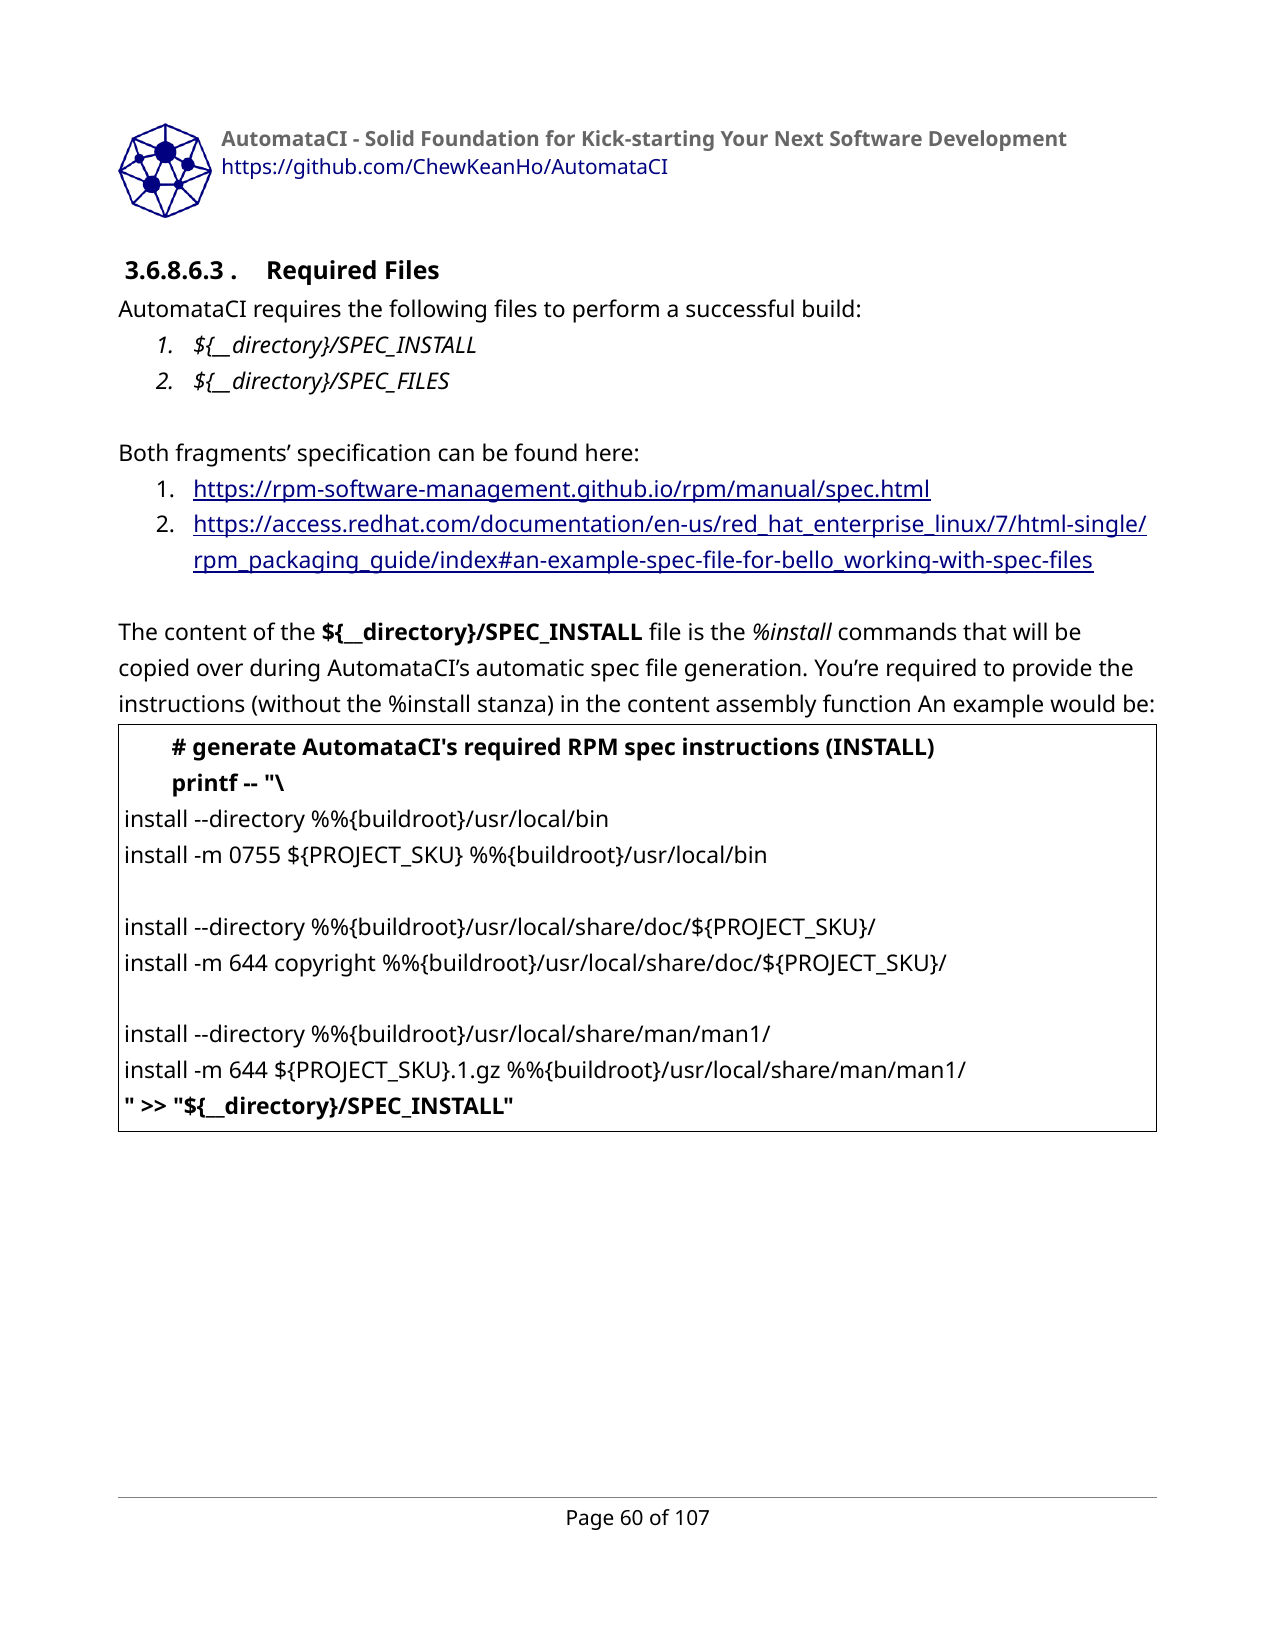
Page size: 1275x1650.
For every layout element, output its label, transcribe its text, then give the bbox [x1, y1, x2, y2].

text AutomataCI requires the following files to perform a successful build: [118, 293, 1157, 324]
text The content of the ${__directory}/SPEC_INSTALL file is the %install commands that will be copied over during AutomataCI’s automatic spec file generation. You’re required to provide the instructions (without the %install stanza) in the content assembly function An example would be: [118, 616, 1157, 719]
list https://access.redhat.com/documentation/en-us/red_hat_enterprise_linux/7/html-single/rpm_packaging_guide/index#an-example-spec-file-for-bello_working-with-spec-files [156, 508, 1157, 576]
list ${__directory}/SPEC_FILES [156, 365, 1157, 396]
table_header # generate AutomataCI's required RPM spec instructions (INSTALL) printf -- "\ install --directory %%{buildroot}/usr/local/bin install -m 0755 ${PROJECT_SKU} %%{buildroot}/usr/local/bin install --directory %%{buildroot}/usr/local/share/doc/${PROJECT_SKU}/ install -m 644 copyright %%{buildroot}/usr/local/share/doc/${PROJECT_SKU}/ install --directory %%{buildroot}/usr/local/share/man/man1/ install -m 644 ${PROJECT_SKU}.1.gz %%{buildroot}/usr/local/share/man/man1/ " >> "${__directory}/SPEC_INSTALL" [119, 725, 1156, 1131]
list https://rpm-software-management.github.io/rpm/manual/spec.html [156, 472, 1157, 504]
subtitle Required Files [118, 253, 1157, 287]
picture [118, 123, 212, 218]
list ${__directory}/SPEC_INSTALL [156, 329, 1157, 360]
text Both fragments’ specification can be found here: [118, 437, 1157, 468]
